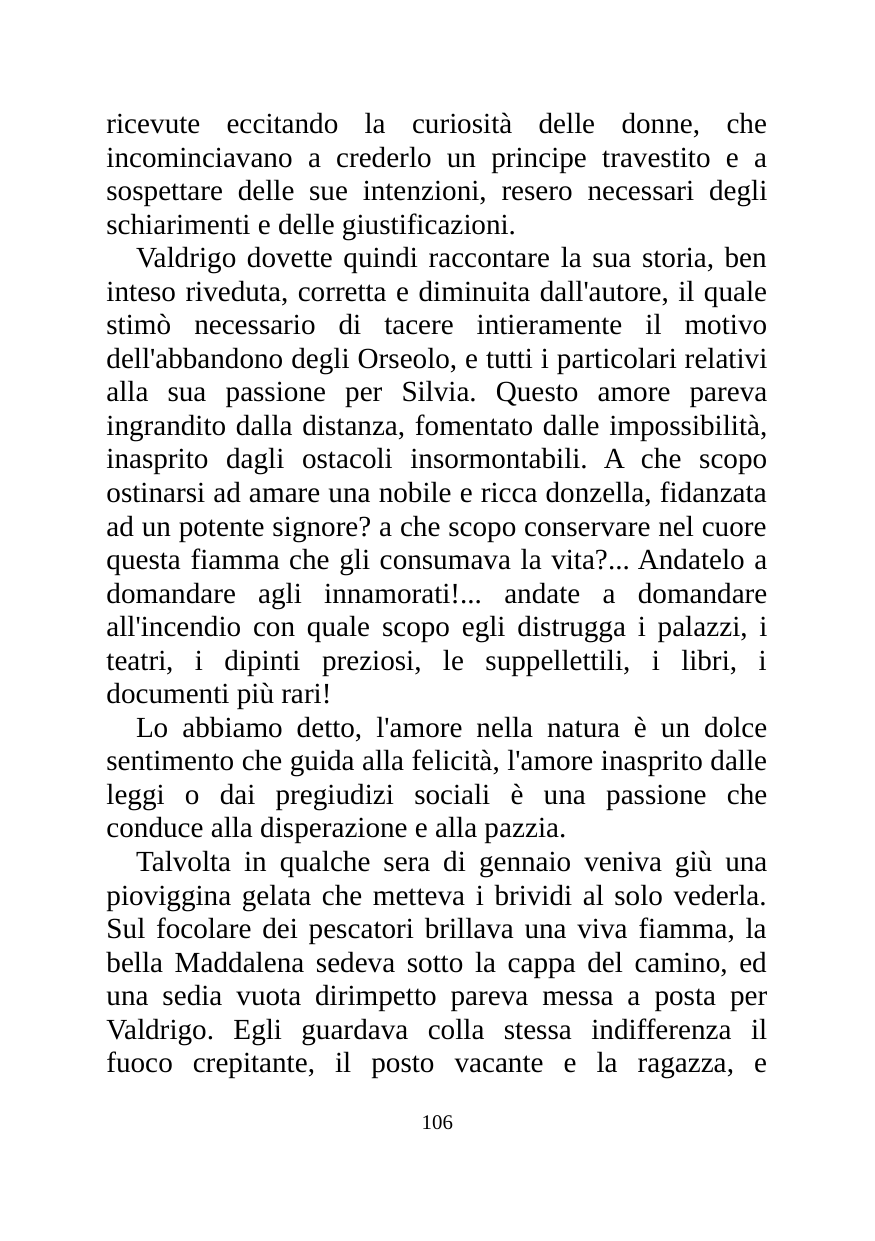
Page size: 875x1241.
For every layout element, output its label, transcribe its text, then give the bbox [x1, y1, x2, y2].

text Lo abbiamo detto, l'amore nella natura è un dolce sentimento che guida alla felicità, l'amore inasprito dalle leggi o dai pregiudizi sociali è una passione che conduce alla disperazione e alla pazzia. [106, 710, 768, 844]
text ricevute eccitando la curiosità delle donne, che incominciavano a crederlo un principe travestito e a sospettare delle sue intenzioni, resero necessari degli schiarimenti e delle giustificazioni. [106, 106, 768, 240]
text Valdrigo dovette quindi raccontare la sua storia, ben inteso riveduta, corretta e diminuita dall'autore, il quale stimò necessario di tacere intieramente il motivo dell'abbandono degli Orseolo, e tutti i particolari relativi alla sua passione per Silvia. Questo amore pareva ingrandito dalla distanza, fomentato dalle impossibilità, inasprito dagli ostacoli insormontabili. A che scopo ostinarsi ad amare una nobile e ricca donzella, fidanzata ad un potente signore? a che scopo conservare nel cuore questa fiamma che gli consumava la vita?... Andatelo a domandare agli innamorati!... andate a domandare all'incendio con quale scopo egli distrugga i palazzi, i teatri, i dipinti preziosi, le suppellettili, i libri, i documenti più rari! [106, 240, 768, 710]
text Talvolta in qualche sera di gennaio veniva giù una pioviggina gelata che metteva i brividi al solo vederla. Sul focolare dei pescatori brillava una viva fiamma, la bella Maddalena sedeva sotto la cappa del camino, ed una sedia vuota dirimpetto pareva messa a posta per Valdrigo. Egli guardava colla stessa indifferenza il fuoco crepitante, il posto vacante e la ragazza, e [106, 844, 768, 1079]
